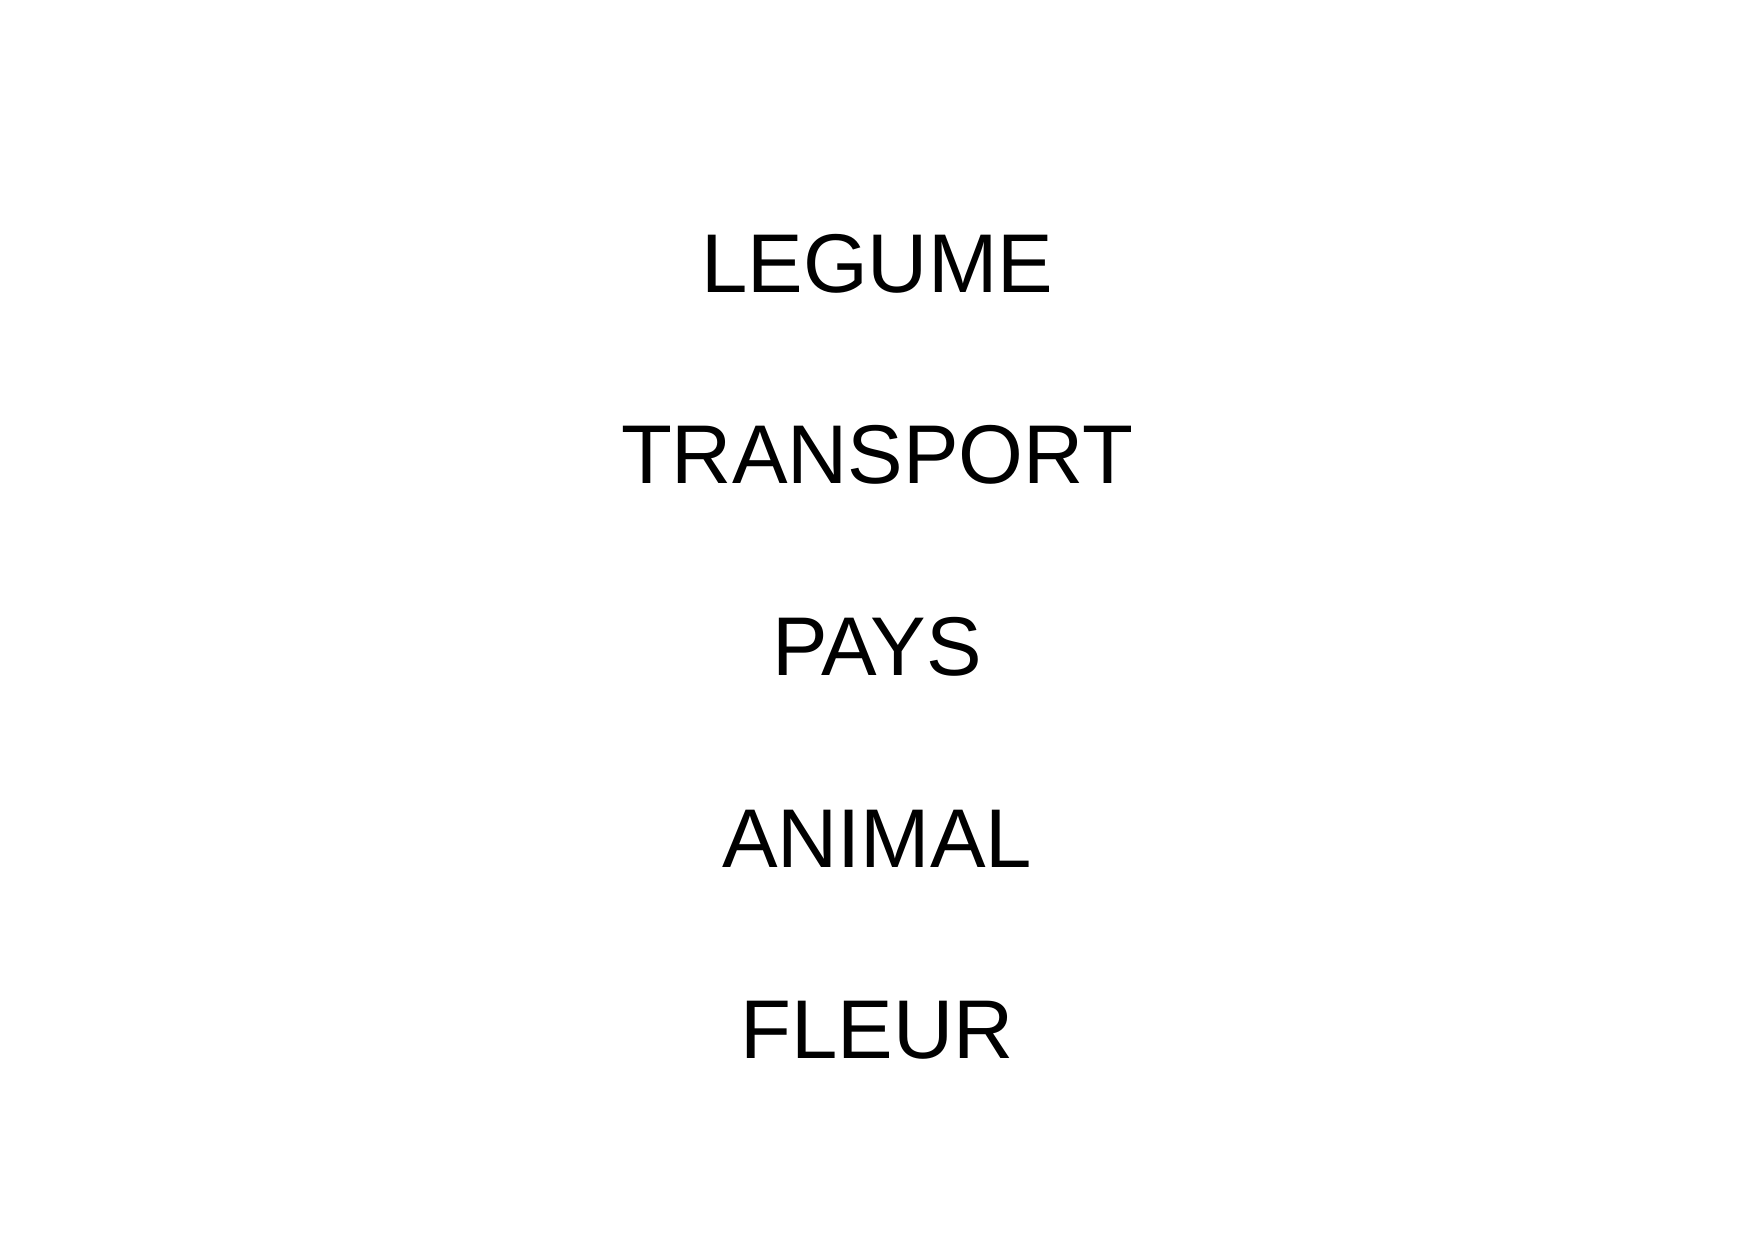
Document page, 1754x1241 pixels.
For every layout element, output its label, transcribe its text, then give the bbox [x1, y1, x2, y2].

text LEGUME [118, 214, 1636, 310]
text TRANSPORT [118, 406, 1636, 501]
text FLEUR [118, 981, 1636, 1076]
text PAYS [118, 597, 1636, 693]
text ANIMAL [118, 789, 1636, 885]
